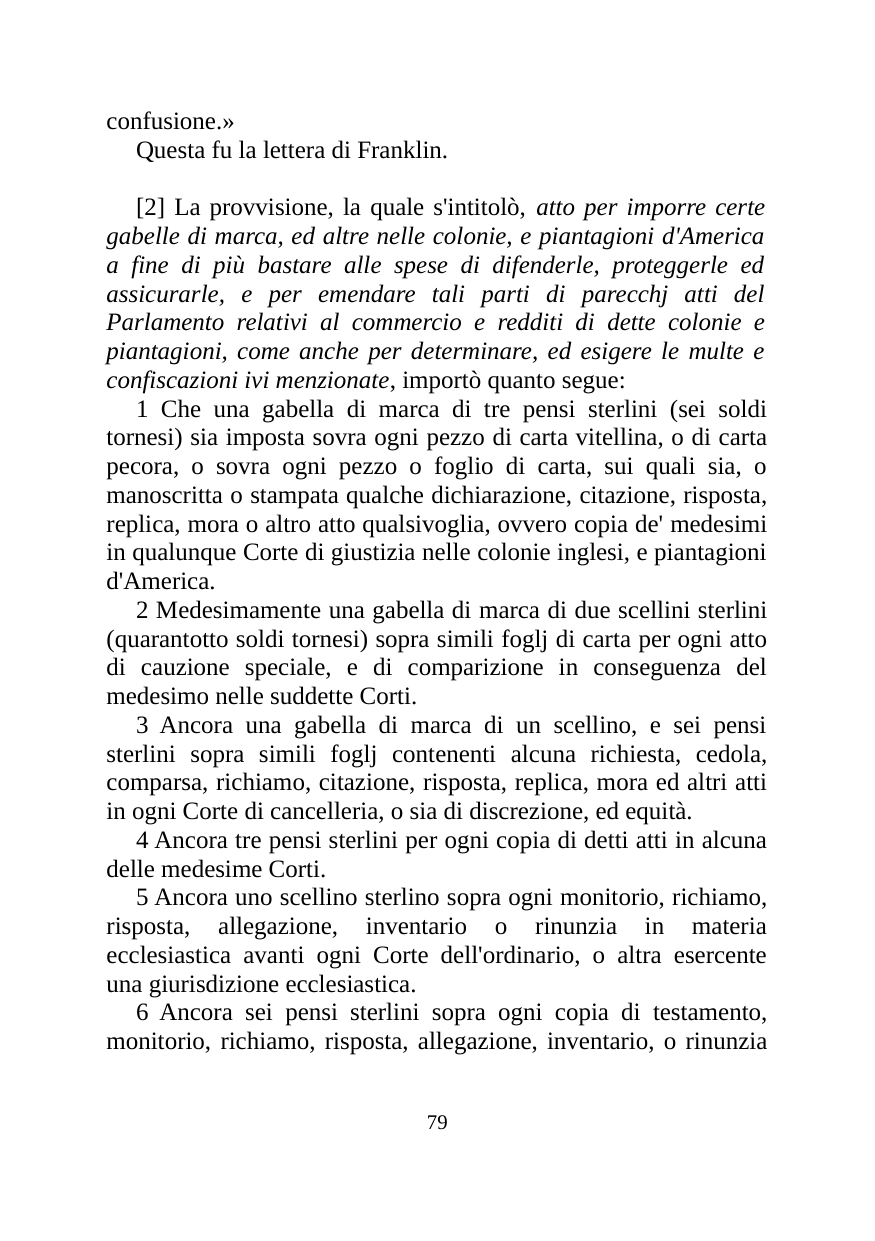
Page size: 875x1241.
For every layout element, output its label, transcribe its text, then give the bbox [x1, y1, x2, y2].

text 3 Ancora una gabella di marca di un scellino, e sei pensi sterlini sopra simili foglj contenenti alcuna richiesta, cedola, comparsa, richiamo, citazione, risposta, replica, mora ed altri atti in ogni Corte di cancelleria, o sia di discrezione, ed equità. [106, 710, 768, 825]
text confusione.» [106, 106, 768, 135]
text 1 Che una gabella di marca di tre pensi sterlini (sei soldi tornesi) sia imposta sovra ogni pezzo di carta vitellina, o di carta pecora, o sovra ogni pezzo o foglio di carta, sui quali sia, o manoscritta o stampata qualche dichiarazione, citazione, risposta, replica, mora o altro atto qualsivoglia, ovvero copia de' medesimi in qualunque Corte di giustizia nelle colonie inglesi, e piantagioni d'America. [106, 394, 768, 595]
text 5 Ancora uno scellino sterlino sopra ogni monitorio, richiamo, risposta, allegazione, inventario o rinunzia in materia ecclesiastica avanti ogni Corte dell'ordinario, o altra esercente una giurisdizione ecclesiastica. [106, 882, 768, 997]
text 6 Ancora sei pensi sterlini sopra ogni copia di testamento, monitorio, richiamo, risposta, allegazione, inventario, o rinunzia [106, 997, 768, 1055]
text [2] La provvisione, la quale s'intitolò, atto per imporre certe gabelle di marca, ed altre nelle colonie, e piantagioni d'America a fine di più bastare alle spese di difenderle, proteggerle ed assicurarle, e per emendare tali parti di parecchj atti del Parlamento relativi al commercio e redditi di dette colonie e piantagioni, come anche per determinare, ed esigere le multe e confiscazioni ivi menzionate, importò quanto segue: [106, 192, 768, 394]
text 2 Medesimamente una gabella di marca di due scellini sterlini (quarantotto soldi tornesi) sopra simili foglj di carta per ogni atto di cauzione speciale, e di comparizione in conseguenza del medesimo nelle suddette Corti. [106, 595, 768, 710]
text 4 Ancora tre pensi sterlini per ogni copia di detti atti in alcuna delle medesime Corti. [106, 825, 768, 882]
text Questa fu la lettera di Franklin. [106, 135, 768, 164]
